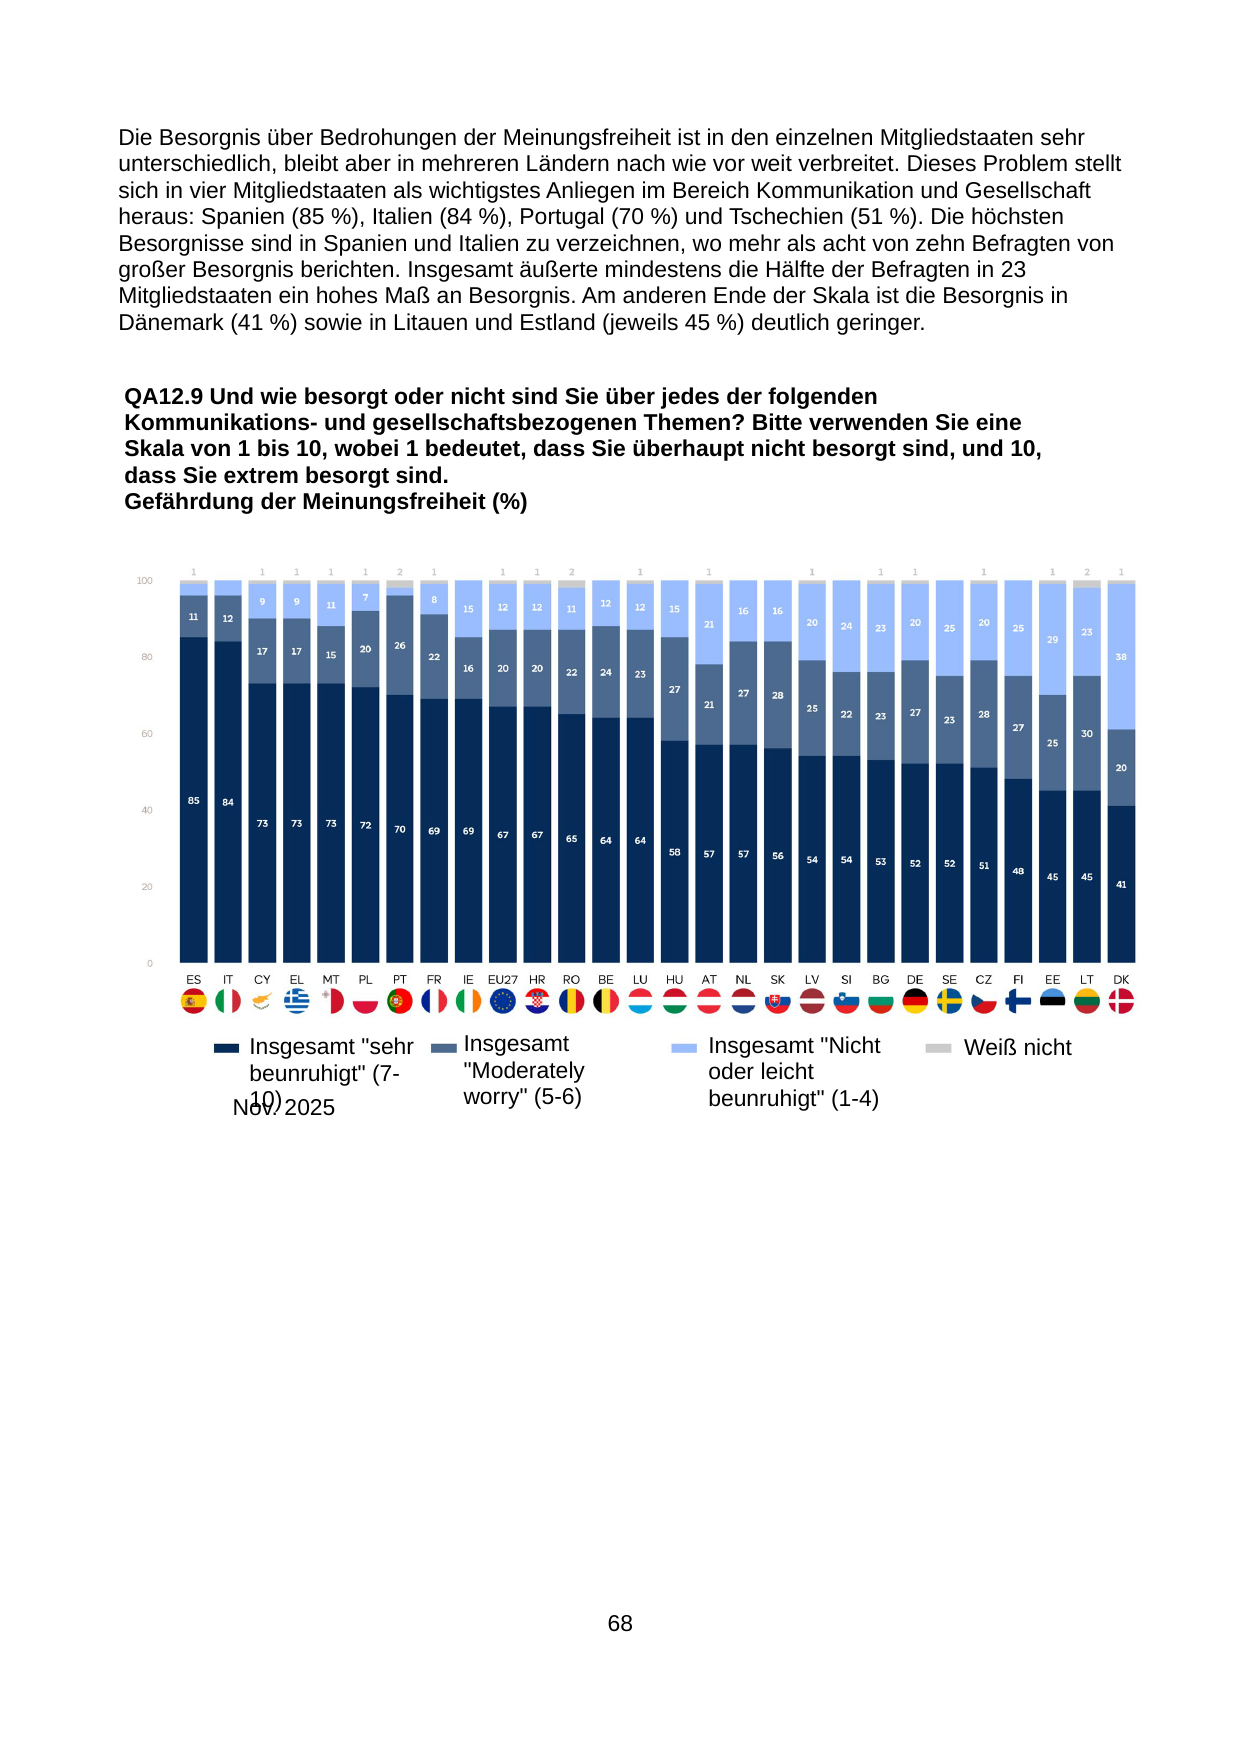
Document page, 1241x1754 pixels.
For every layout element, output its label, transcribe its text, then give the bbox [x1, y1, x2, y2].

picture [131, 565, 1142, 1023]
picture [206, 1035, 956, 1056]
text Die Besorgnis über Bedrohungen der Meinungsfreiheit ist in den einzelnen Mitgliedstaaten sehr unterschiedlich, bleibt aber in mehreren Ländern nach wie vor weit verbreitet. Dieses Problem stellt sich in vier Mitgliedstaaten als wichtigstes Anliegen im Bereich Kommunikation und Gesellschaft heraus: Spanien (85 %), Italien (84 %), Portugal (70 %) und Tschechien (51 %). Die höchsten Besorgnisse sind in Spanien und Italien zu verzeichnen, wo mehr als acht von zehn Befragten von großer Besorgnis berichten. Insgesamt äußerte mindestens die Hälfte der Befragten in 23 Mitgliedstaaten ein hohes Maß an Besorgnis. Am anderen Ende der Skala ist die Besorgnis in Dänemark (41 %) sowie in Litauen und Estland (jeweils 45 %) deutlich geringer. [118, 124, 1122, 335]
picture [282, 1043, 288, 1053]
picture [741, 1042, 747, 1052]
picture [497, 1040, 503, 1050]
